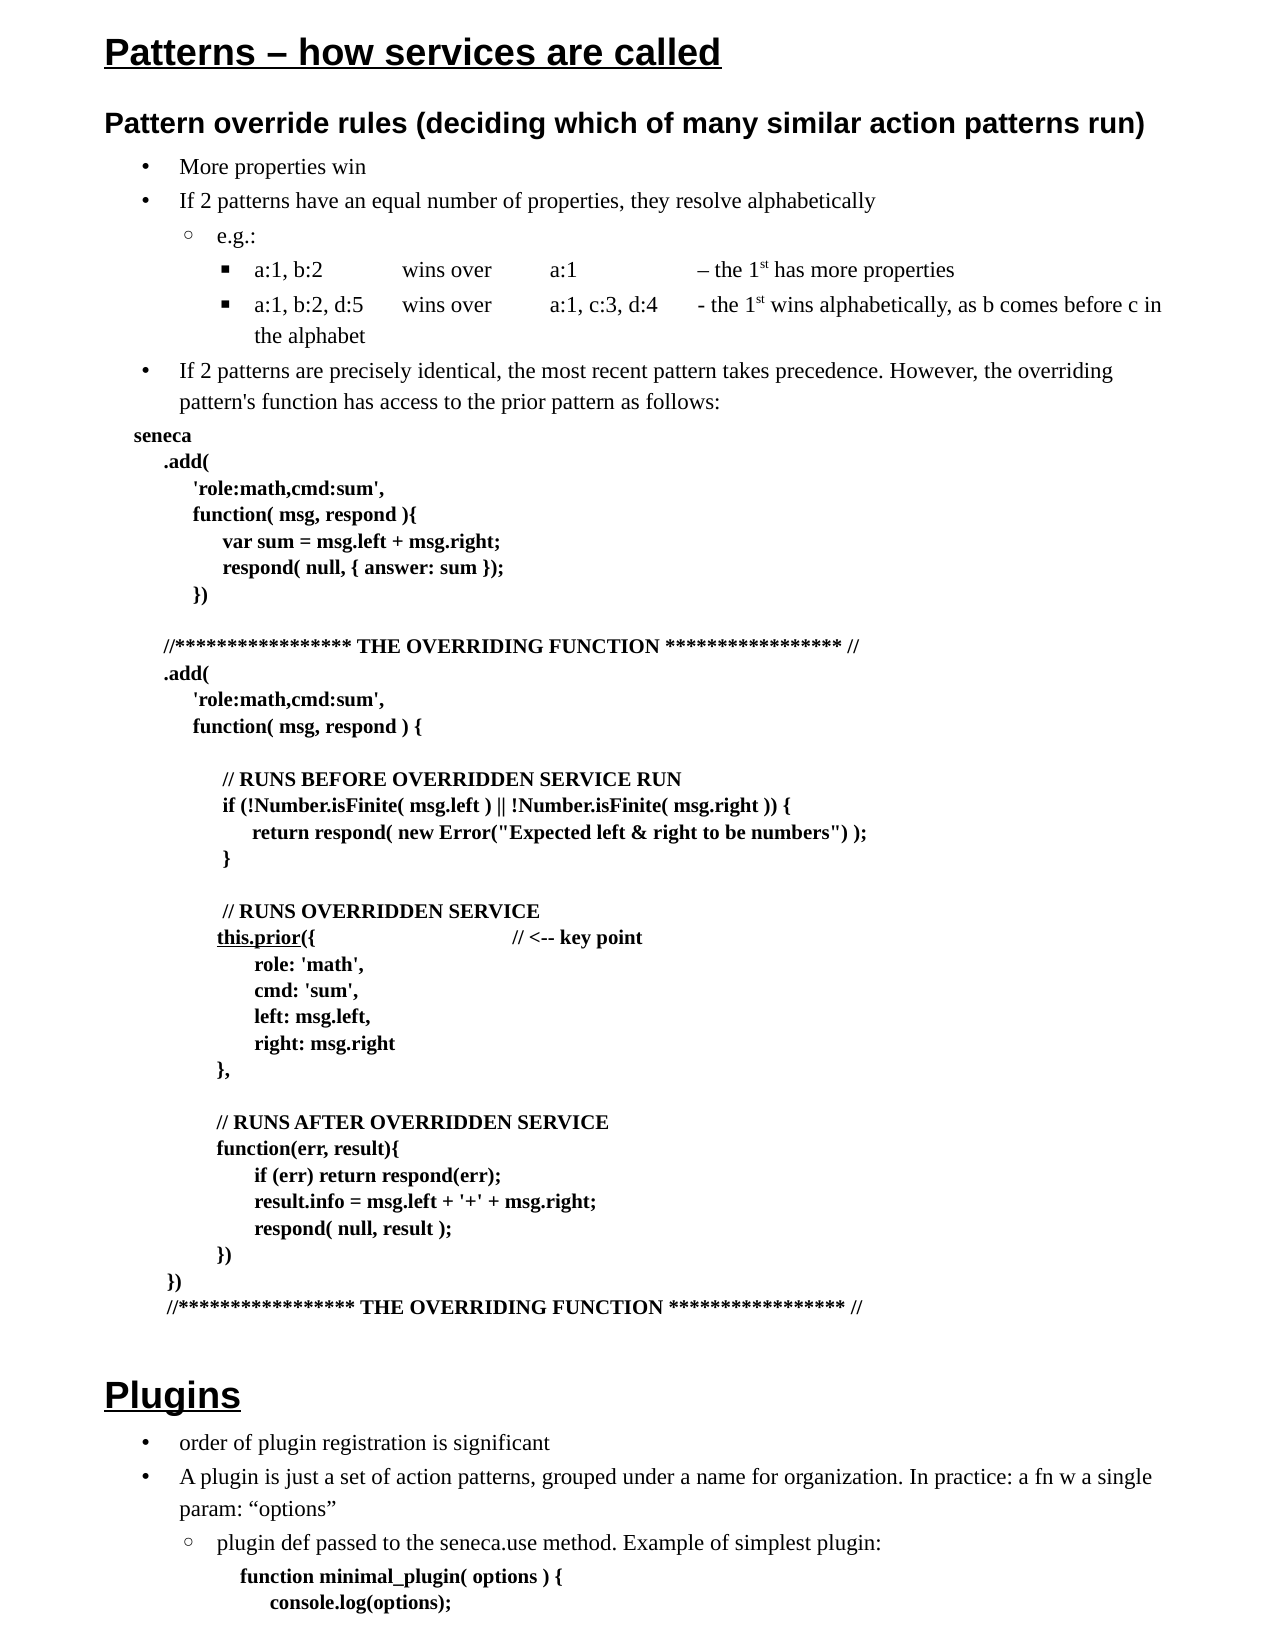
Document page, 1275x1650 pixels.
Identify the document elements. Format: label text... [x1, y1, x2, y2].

list If 2 patterns are precisely identical, the most recent pattern takes precedence. However, the overriding pattern's function has access to the prior pattern as follows: [142, 357, 1183, 414]
subtitle Plugins [104, 1372, 1183, 1416]
list result.info = msg.left + '+' + msg.right; [217, 1189, 1183, 1213]
text }) [104, 581, 1183, 606]
text if (!Number.isFinite( msg.left ) || !Number.isFinite( msg.right )) { [104, 793, 1183, 817]
list a:1, b:2, d:5 wins over a:1, c:3, d:4 - the 1st wins alphabetically, as b comes before c in the alphabet [217, 291, 1183, 348]
text console.log(options); [122, 1590, 1183, 1614]
text var sum = msg.left + msg.right; [104, 528, 1183, 553]
text function( msg, respond ) { [104, 714, 1183, 738]
text .add( [104, 449, 1183, 473]
text 'role:math,cmd:sum', [104, 687, 1183, 711]
list a:1, b:2 wins over a:1 – the 1st has more properties [217, 256, 1183, 282]
list right: msg.right [217, 1031, 1183, 1055]
text 'role:math,cmd:sum', [104, 476, 1183, 500]
list this.prior({ // <-- key point [179, 925, 1183, 949]
list e.g.: [179, 222, 1183, 248]
text } [104, 846, 1183, 870]
list respond( null, result ); [217, 1216, 1183, 1240]
list }, [181, 1057, 1183, 1081]
list function(err, result){ [181, 1136, 1183, 1160]
list plugin def passed to the seneca.use method. Example of simplest plugin: [179, 1529, 1183, 1556]
text // RUNS BEFORE OVERRIDDEN SERVICE RUN [104, 767, 1183, 791]
text return respond( new Error("Expected left & right to be numbers") ); [104, 819, 1183, 844]
list role: 'math', [217, 951, 1183, 976]
list if (err) return respond(err); [217, 1163, 1183, 1187]
text seneca [104, 423, 1183, 447]
subtitle Patterns – how services are called [104, 29, 1183, 73]
list A plugin is just a set of action patterns, grouped under a name for organization. In practice: a fn w a single param: “options” [142, 1463, 1183, 1521]
text function( msg, respond ){ [104, 502, 1183, 526]
text respond( null, { answer: sum }); [104, 555, 1183, 579]
list left: msg.left, [217, 1004, 1183, 1028]
text .add( [104, 661, 1183, 685]
list }) [104, 1268, 1183, 1293]
list // RUNS AFTER OVERRIDDEN SERVICE [181, 1110, 1183, 1134]
text function minimal_plugin( options ) { [122, 1564, 1183, 1588]
text //***************** THE OVERRIDING FUNCTION ***************** // [104, 634, 1183, 658]
list }) [181, 1242, 1183, 1266]
list order of plugin registration is significant [142, 1429, 1183, 1455]
text // RUNS OVERRIDDEN SERVICE [104, 898, 1183, 923]
subtitle Pattern override rules (deciding which of many similar action patterns run) [104, 106, 1183, 140]
list //***************** THE OVERRIDING FUNCTION ***************** // [104, 1295, 1183, 1319]
list If 2 patterns have an equal number of properties, they resolve alphabetically [142, 187, 1183, 213]
list More properties win [142, 153, 1183, 179]
list cmd: 'sum', [217, 978, 1183, 1002]
